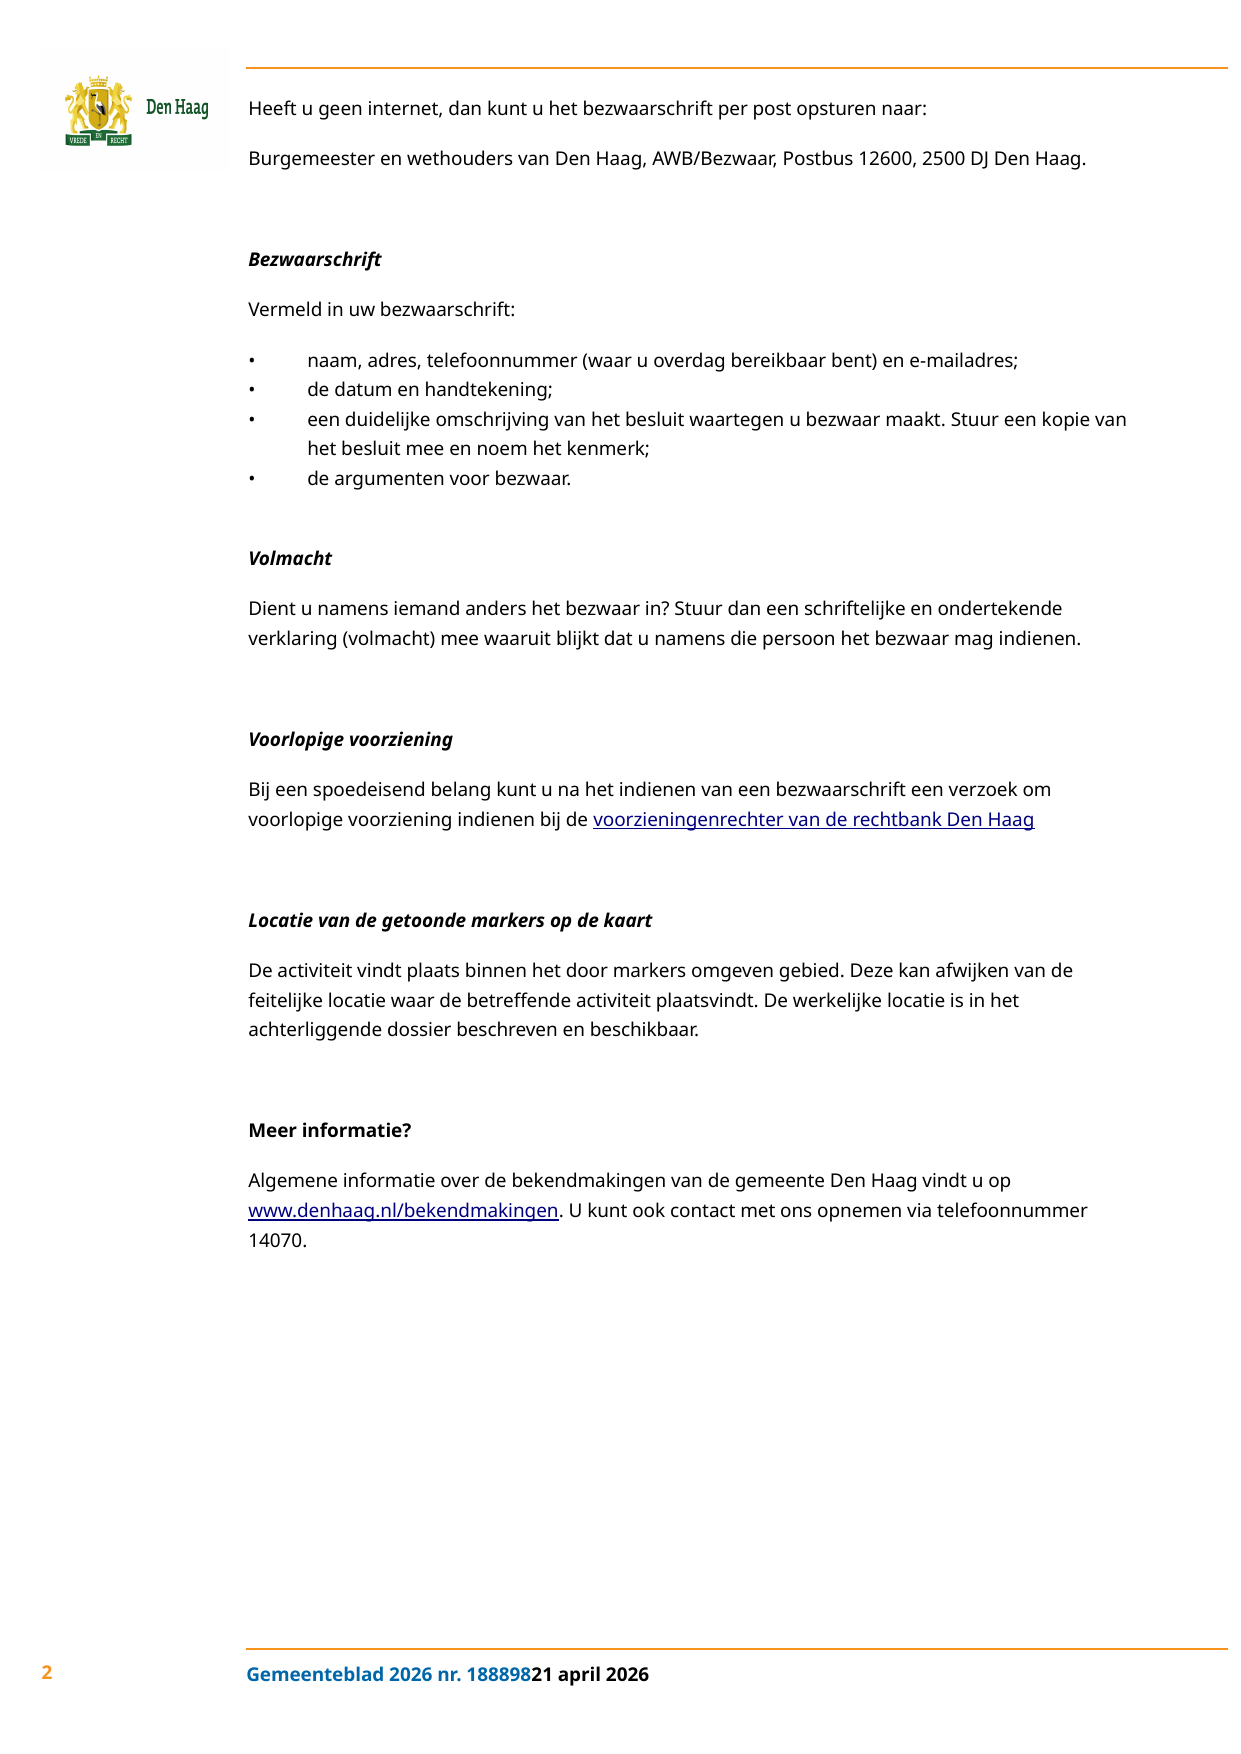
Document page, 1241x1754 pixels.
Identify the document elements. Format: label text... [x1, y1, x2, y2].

text Bij een spoedeisend belang kunt u na het indienen van een bezwaarschrift een verzoek om voorlopige voorziening indienen bij de voorzieningenrechter van de rechtbank Den Haag [248, 776, 1152, 832]
list de argumenten voor bezwaar. [248, 465, 1152, 491]
text Meer informatie? [248, 1117, 1152, 1143]
picture [41, 47, 231, 172]
text Volmacht [248, 545, 1152, 571]
list de datum en handtekening; [248, 376, 1152, 402]
text Burgemeester en wethouders van Den Haag, AWB/Bezwaar, Postbus 12600, 2500 DJ Den Haag. [248, 145, 1152, 171]
text Voorlopige voorziening [248, 726, 1152, 752]
text Bezwaarschrift [248, 246, 1152, 272]
text De activiteit vindt plaats binnen het door markers omgeven gebied. Deze kan afwijken van de feitelijke locatie waar de betreffende activiteit plaatsvindt. De werkelijke locatie is in het achterliggende dossier beschreven en beschikbaar. [248, 957, 1152, 1042]
text Dient u namens iemand anders het bezwaar in? Stuur dan een schriftelijke en ondertekende verklaring (volmacht) mee waaruit blijkt dat u namens die persoon het bezwaar mag indienen. [248, 596, 1152, 651]
text Locatie van de getoonde markers op de kaart [248, 907, 1152, 933]
text Heeft u geen internet, dan kunt u het bezwaarschrift per post opsturen naar: [248, 95, 1152, 121]
text Algemene informatie over de bekendmakingen van de gemeente Den Haag vindt u op www.denhaag.nl/bekendmakingen. U kunt ook contact met ons opnemen via telefoonnummer 14070. [248, 1168, 1152, 1253]
text Vermeld in uw bezwaarschrift: [248, 296, 1152, 322]
list een duidelijke omschrijving van het besluit waartegen u bezwaar maakt. Stuur een kopie van het besluit mee en noem het kenmerk; [248, 406, 1152, 461]
list naam, adres, telefoonnummer (waar u overdag bereikbaar bent) en e-mailadres; [248, 347, 1152, 373]
